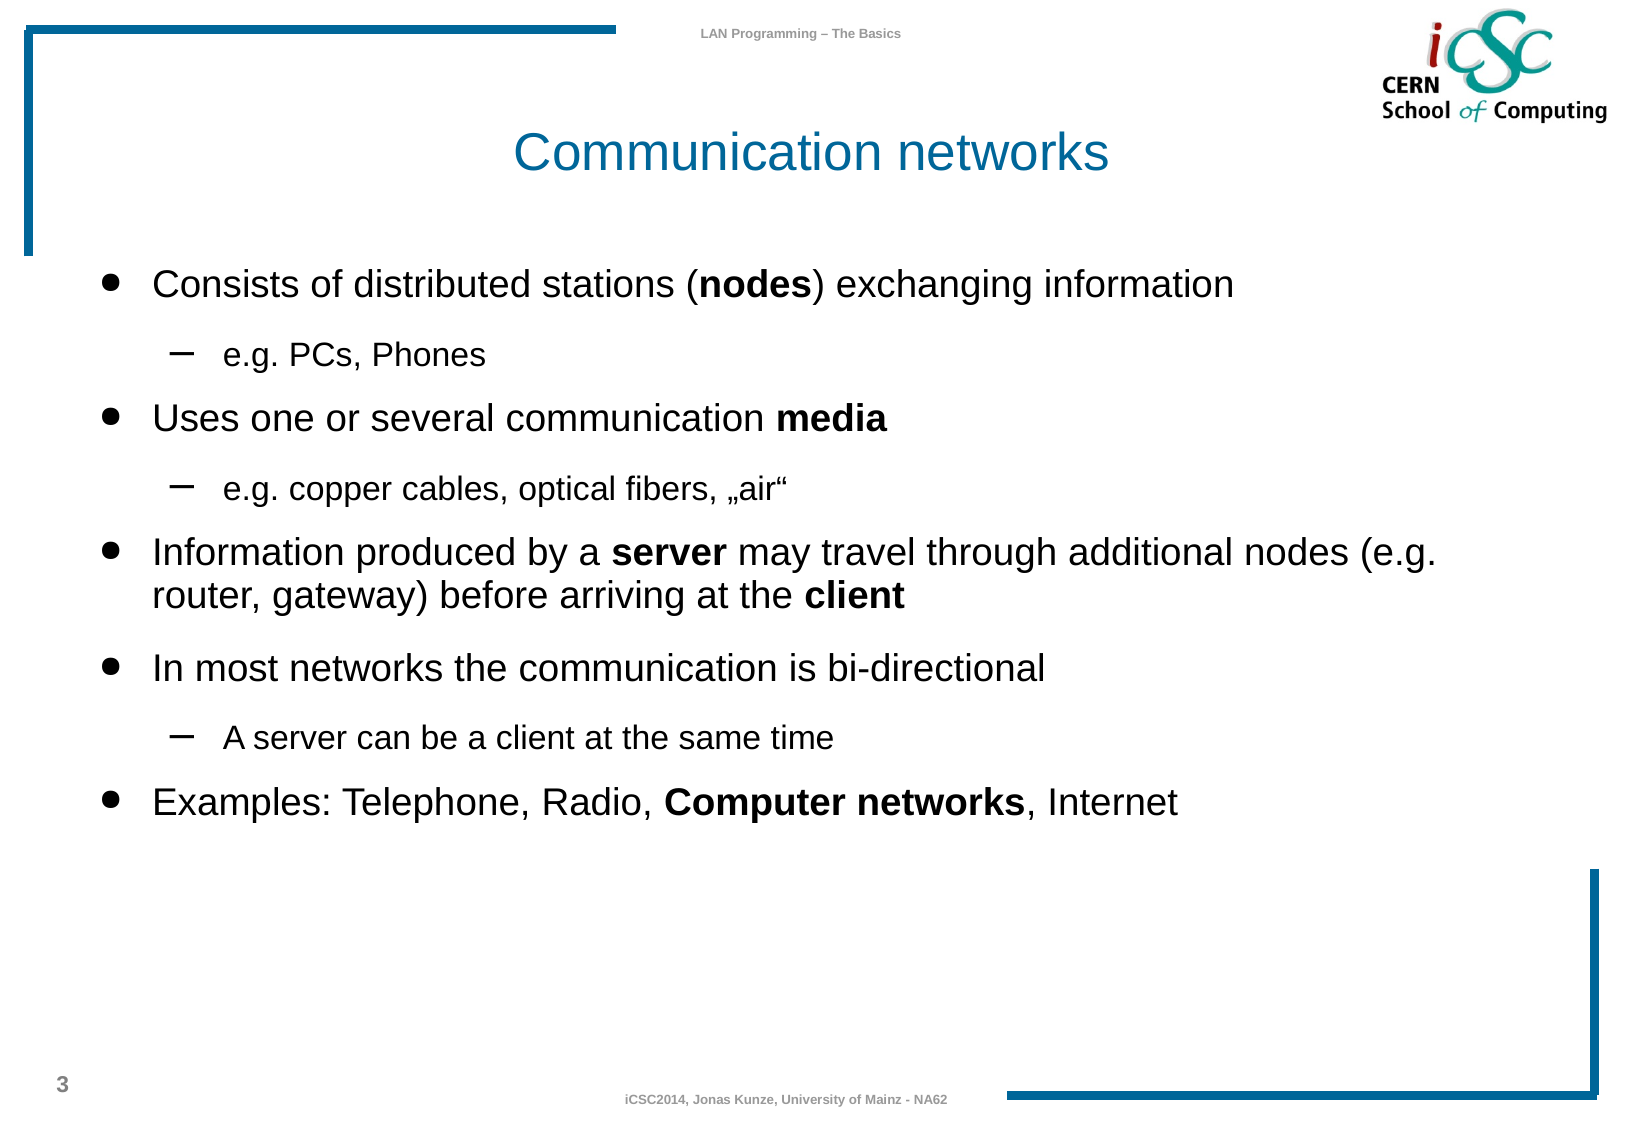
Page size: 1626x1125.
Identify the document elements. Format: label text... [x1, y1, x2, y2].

title Communication networks [81, 44, 1544, 233]
picture [1381, 8, 1608, 125]
list Consists of distributed stations (nodes) exchanging information e.g. PCs, Phones Uses one or several communication media e.g. copper cables, optical fibers, „air“ Information produced by a server may travel through additional nodes (e.g. router, gateway) before arriving at the client In most networks the communication is bi-directional A server can be a client at the same time Examples: Telephone, Radio, Computer networks, Internet [81, 263, 1544, 916]
